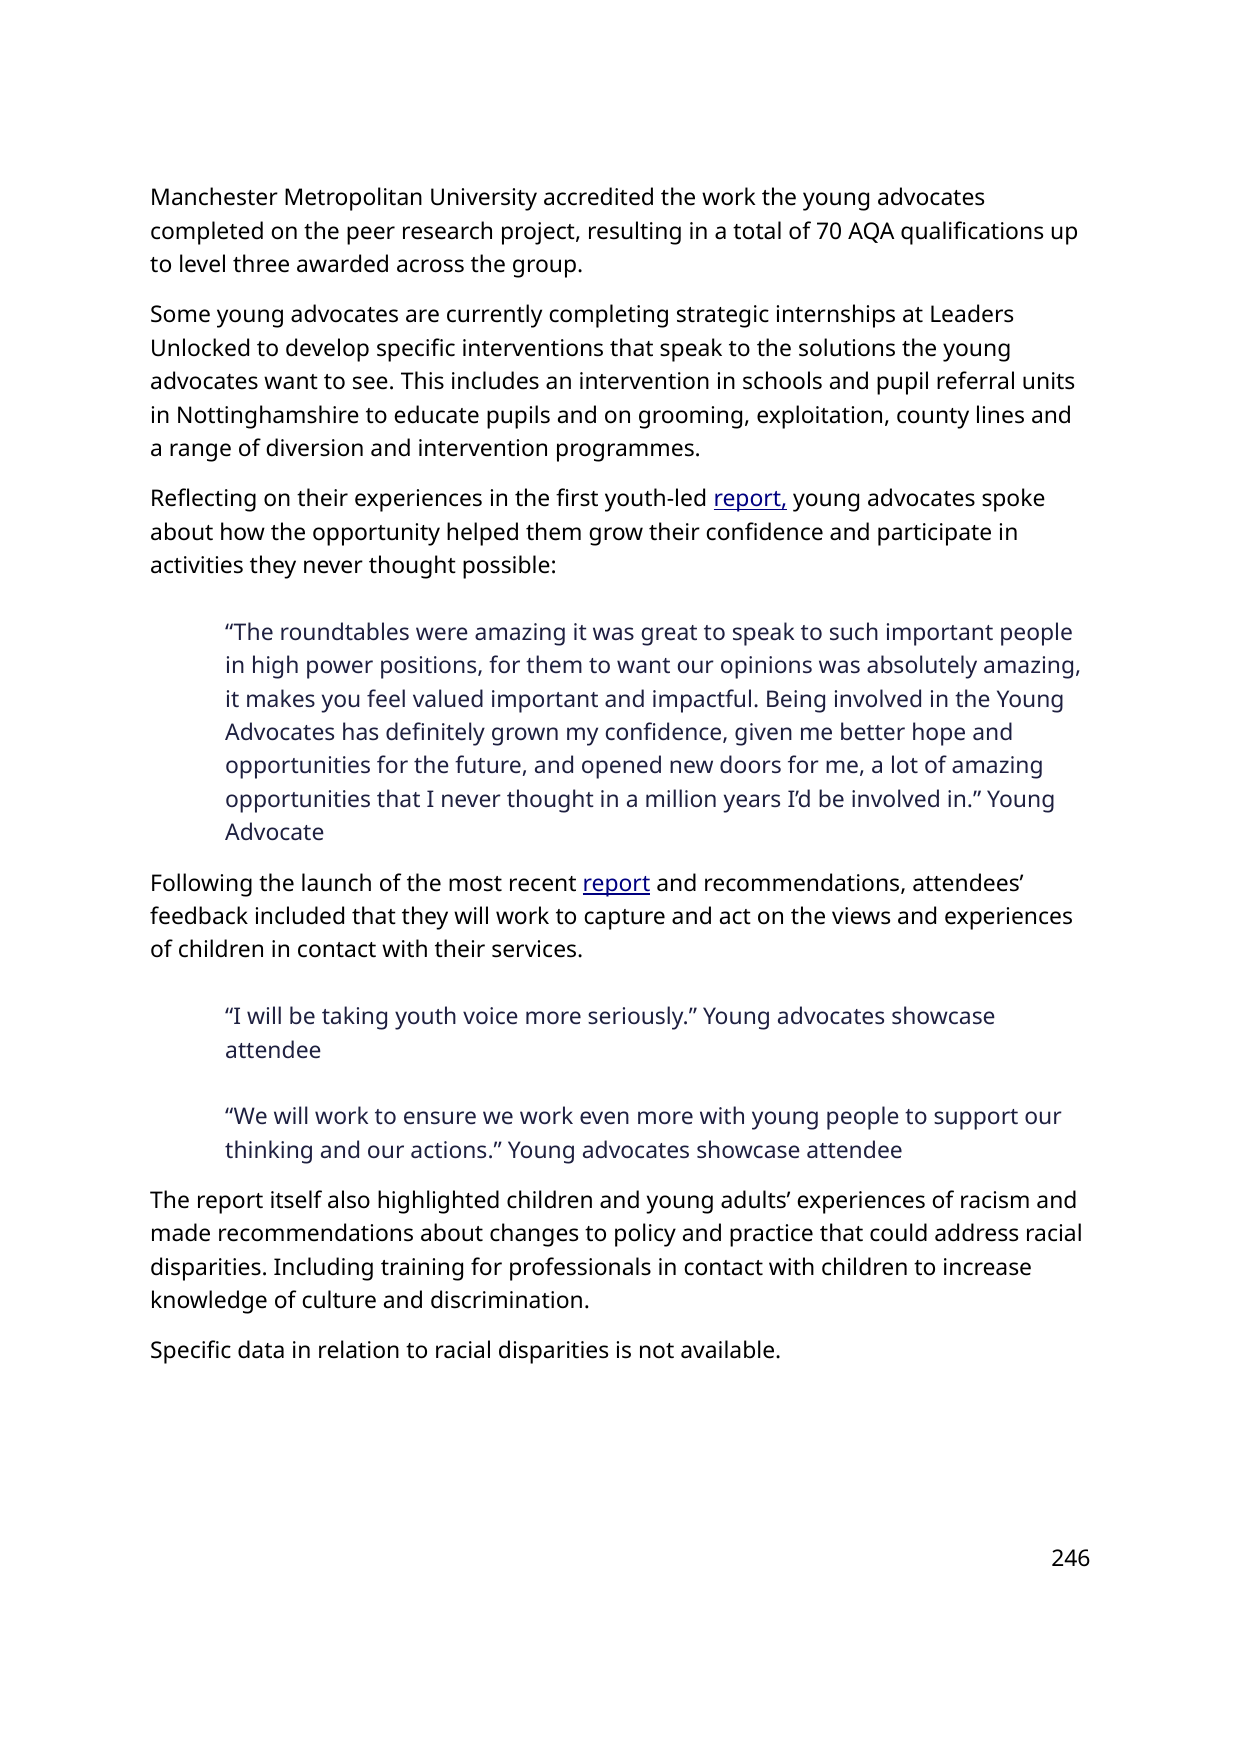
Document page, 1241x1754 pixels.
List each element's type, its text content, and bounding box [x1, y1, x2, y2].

text “We will work to ensure we work even more with young people to support our thinking and our actions.” Young advocates showcase attendee [225, 1100, 1090, 1165]
text Some young advocates are currently completing strategic internships at Leaders Unlocked to develop specific interventions that speak to the solutions the young advocates want to see. This includes an intervention in schools and pupil referral units in Nottinghamshire to educate pupils and on grooming, exploitation, county lines and a range of diversion and intervention programmes. [150, 298, 1090, 463]
text “I will be taking youth voice more seriously.” Young advocates showcase attendee [225, 1000, 1090, 1065]
text Manchester Metropolitan University accredited the work the young advocates completed on the peer research project, resulting in a total of 70 AQA qualifications up to level three awarded across the group. [150, 181, 1090, 279]
text “The roundtables were amazing it was great to speak to such important people in high power positions, for them to want our opinions was absolutely amazing, it makes you feel valued important and impactful. Being involved in the Young Advocates has definitely grown my confidence, given me better hope and opportunities for the future, and opened new doors for me, a lot of amazing opportunities that I never thought in a million years I’d be involved in.” Young Advocate [225, 616, 1090, 848]
text Reflecting on their experiences in the first youth-led report, young advocates spoke about how the opportunity helped them grow their confidence and participate in activities they never thought possible: [150, 482, 1090, 580]
text The report itself also highlighted children and young adults’ experiences of racism and made recommendations about changes to policy and practice that could address racial disparities. Including training for professionals in contact with children to increase knowledge of culture and discrimination. [150, 1184, 1090, 1315]
text Following the launch of the most recent report and recommendations, attendees’ feedback included that they will work to capture and act on the views and experiences of children in contact with their services. [150, 866, 1090, 964]
text Specific data in relation to racial disparities is not available. [150, 1334, 1090, 1366]
